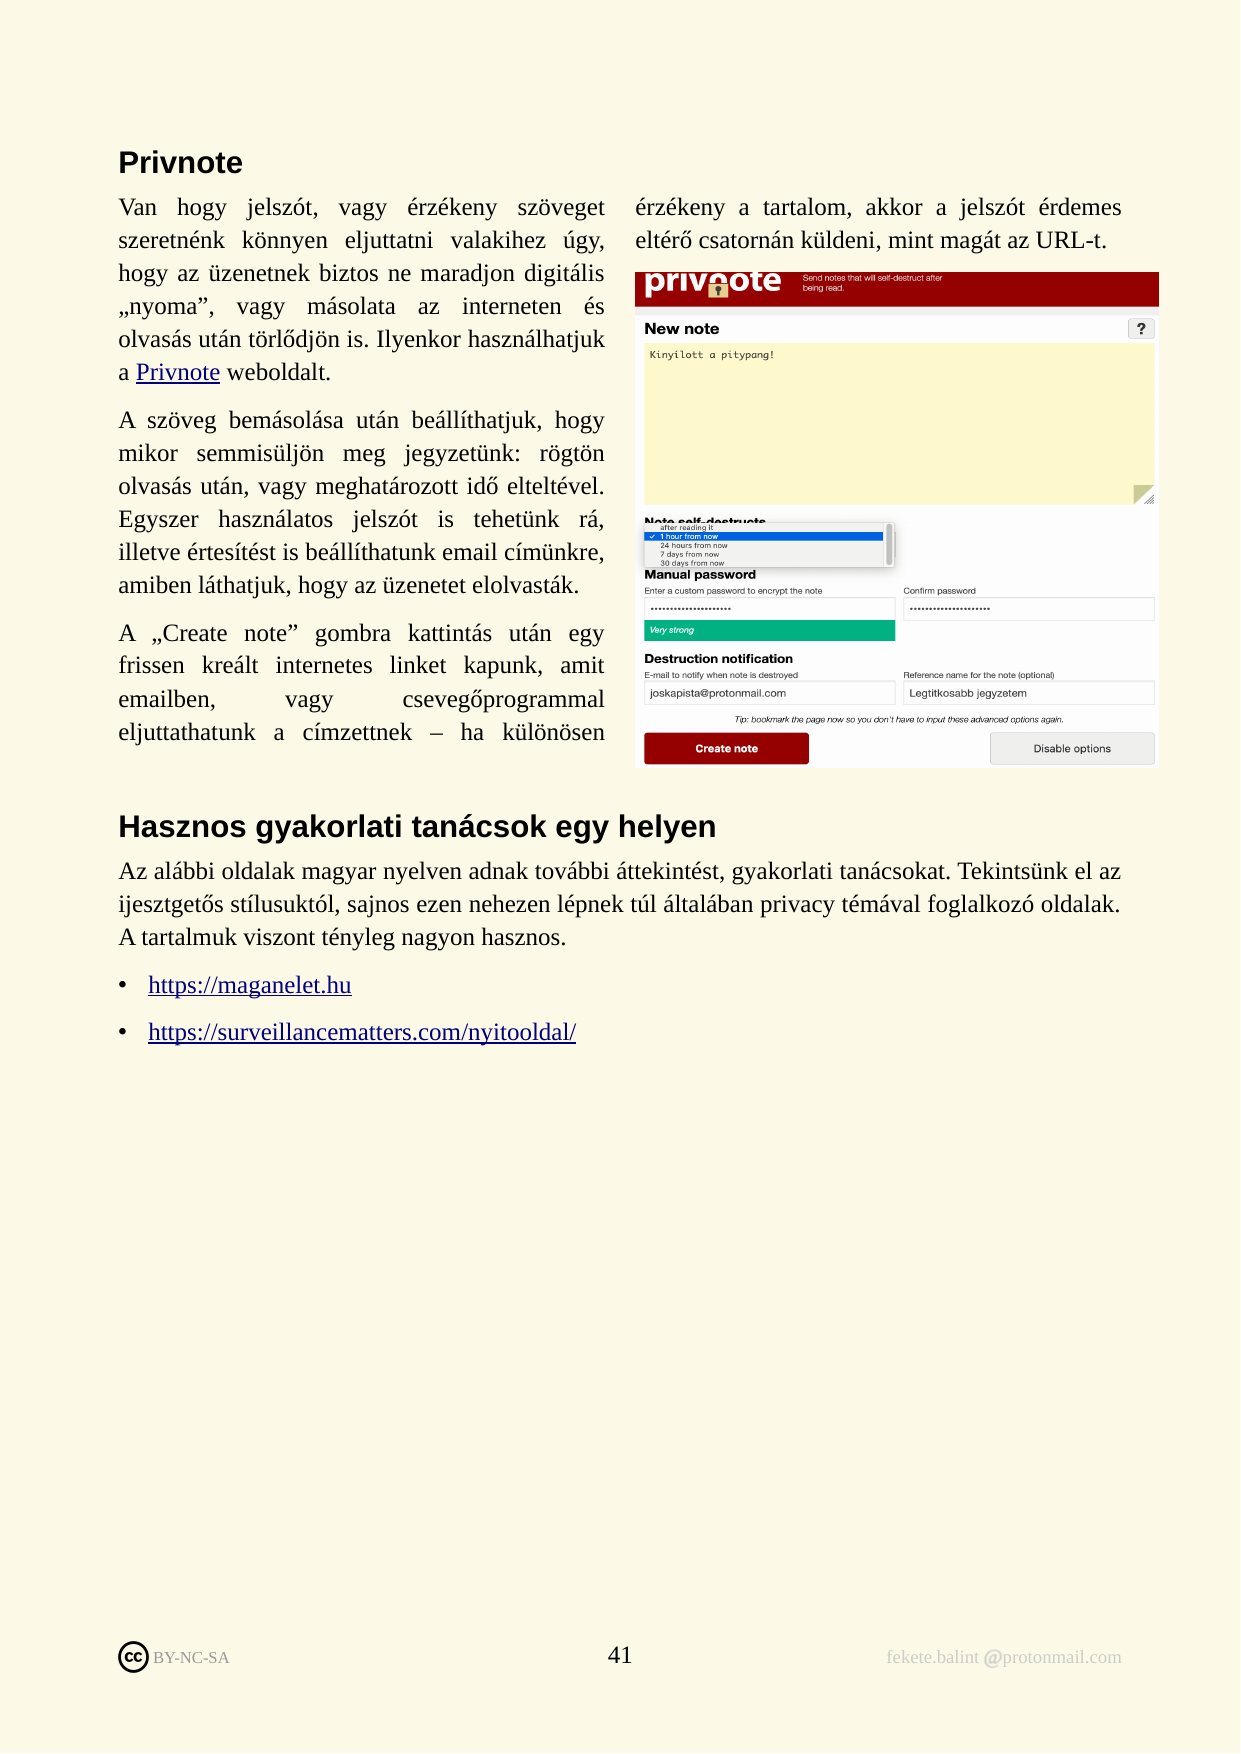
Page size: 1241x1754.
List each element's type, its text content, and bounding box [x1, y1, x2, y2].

list https://maganelet.hu [118, 970, 1122, 999]
picture [635, 272, 1159, 768]
subtitle Privnote [118, 144, 1122, 180]
text A szöveg bemásolása után beállíthatjuk, hogy mikor semmisüljön meg jegyzetünk: rögtön olvasás után, vagy meghatározott idő elteltével. Egyszer használatos jelszót is tehetünk rá, illetve értesítést is beállíthatunk email címünkre, amiben láthatjuk, hogy az üzenetet elolvasták. [118, 405, 605, 599]
picture [118, 1641, 149, 1673]
list https://surveillancematters.com/nyitooldal/ [118, 1017, 1122, 1046]
picture [982, 1648, 1003, 1669]
text Van hogy jelszót, vagy érzékeny szöveget szeretnénk könnyen eljuttatni valakihez úgy, hogy az üzenetnek biztos ne maradjon digitális „nyoma”, vagy másolata az interneten és olvasás után törlődjön is. Ilyenkor használhatjuk a Privnote weboldalt. [118, 192, 605, 386]
text A „Create note” gombra kattintás után egy frissen kreált internetes linket kapunk, amit emailben, vagy csevegőprogrammal eljuttathatunk a címzettnek – ha különösen [118, 618, 605, 745]
subtitle Hasznos gyakorlati tanácsok egy helyen [118, 808, 1122, 844]
text érzékeny a tartalom, akkor a jelszót érdemes eltérő csatornán küldeni, mint magát az URL-t. [635, 192, 1122, 254]
text Az alábbi oldalak magyar nyelven adnak további áttekintést, gyakorlati tanácsokat. Tekintsünk el az ijesztgetős stílusuktól, sajnos ezen nehezen lépnek túl általában privacy témával foglalkozó oldalak. A tartalmuk viszont tényleg nagyon hasznos. [118, 856, 1122, 951]
